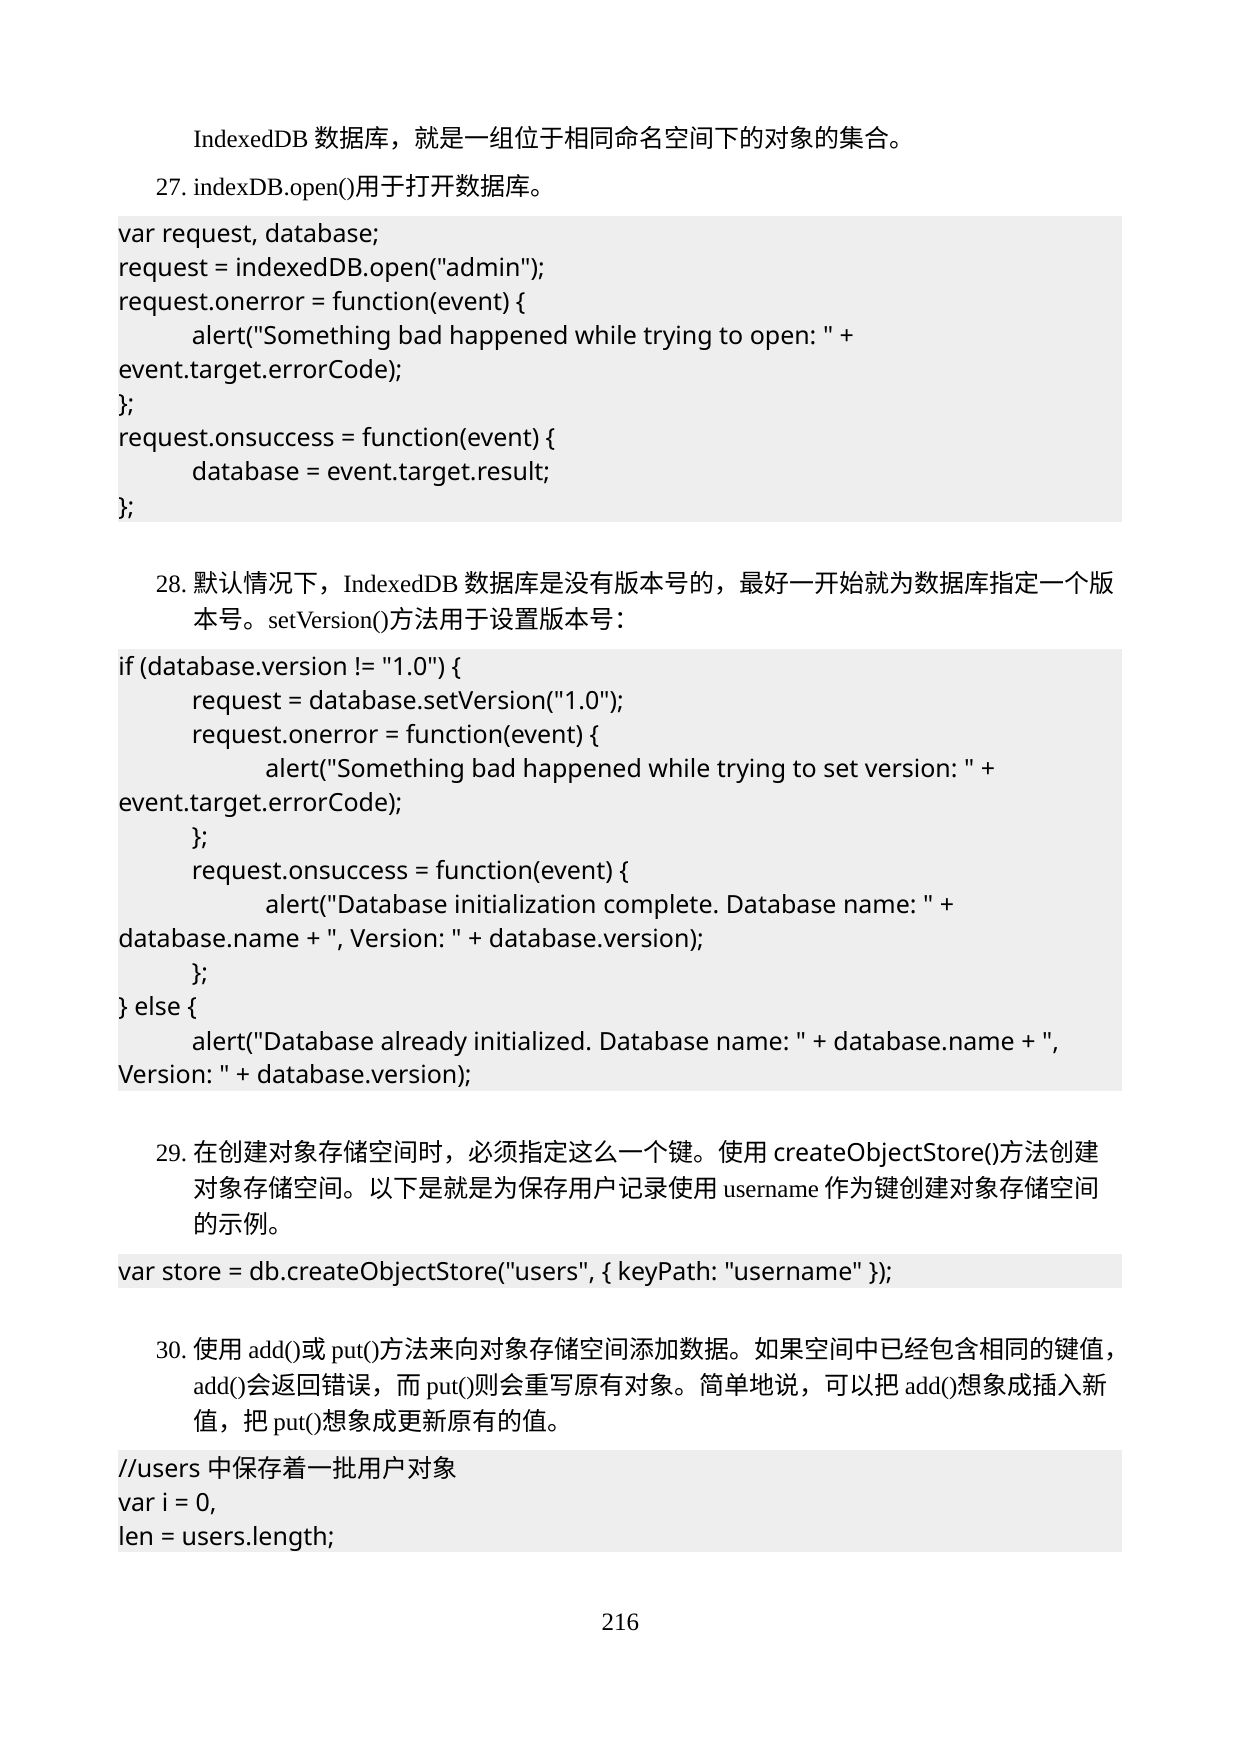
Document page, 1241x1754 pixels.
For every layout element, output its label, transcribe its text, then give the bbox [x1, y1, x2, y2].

list 在创建对象存储空间时，必须指定这么一个键。使用createObjectStore()方法创建对象存储空间。以下是就是为保存用户记录使用username作为键创建对象存储空间的示例。 [156, 1132, 1122, 1241]
list 默认情况下，IndexedDB 数据库是没有版本号的，最好一开始就为数据库指定一个版本号。setVersion()方法用于设置版本号： [156, 563, 1122, 636]
list indexDB.open()用于打开数据库。 [156, 167, 1122, 203]
list IndexedDB 数据库，就是一组位于相同命名空间下的对象的集合。 [156, 118, 1122, 154]
table_header //users 中保存着一批用户对象 var i = 0, len = users.length; [118, 1450, 1122, 1552]
table_header var request, database; request = indexedDB.open("admin"); request.onerror = function(event) { alert("Something bad happened while trying to open: " + event.target.errorCode); }; request.onsuccess = function(event) { database = event.target.result; }; [118, 216, 1122, 522]
table_header if (database.version != "1.0") { request = database.setVersion("1.0"); request.onerror = function(event) { alert("Something bad happened while trying to set version: " + event.target.errorCode); }; request.onsuccess = function(event) { alert("Database initialization complete. Database name: " + database.name + ", Version: " + database.version); }; } else { alert("Database already initialized. Database name: " + database.name + ", Version: " + database.version); [118, 649, 1122, 1091]
list 使用add()或put()方法来向对象存储空间添加数据。如果空间中已经包含相同的键值，add()会返回错误，而put()则会重写原有对象。简单地说，可以把add()想象成插入新值，把put()想象成更新原有的值。 [156, 1329, 1122, 1438]
table_header var store = db.createObjectStore("users", { keyPath: "username" }); [118, 1254, 1122, 1288]
